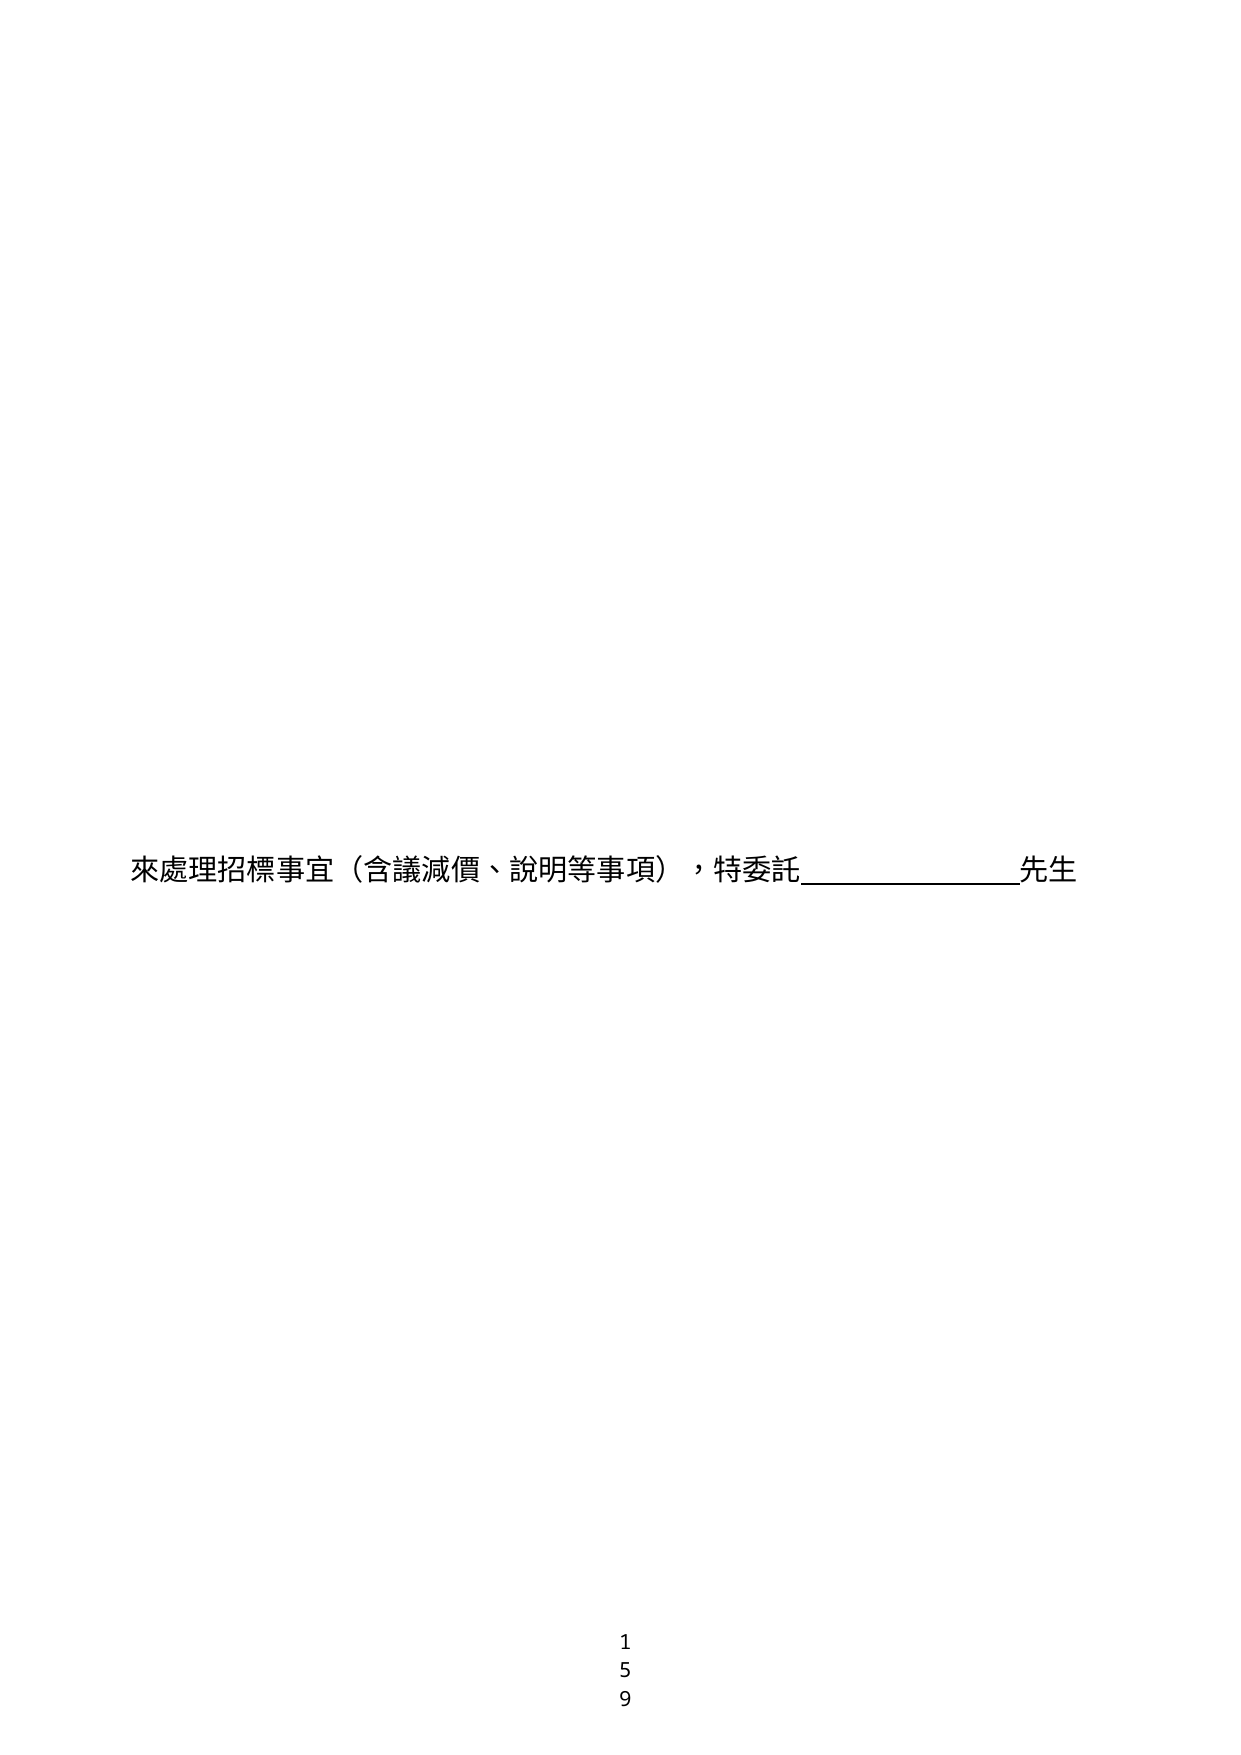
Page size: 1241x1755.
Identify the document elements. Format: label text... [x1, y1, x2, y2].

text 來處理招標事宜（含議減價、說明等事項），特委託 先生 [130, 826, 1110, 889]
